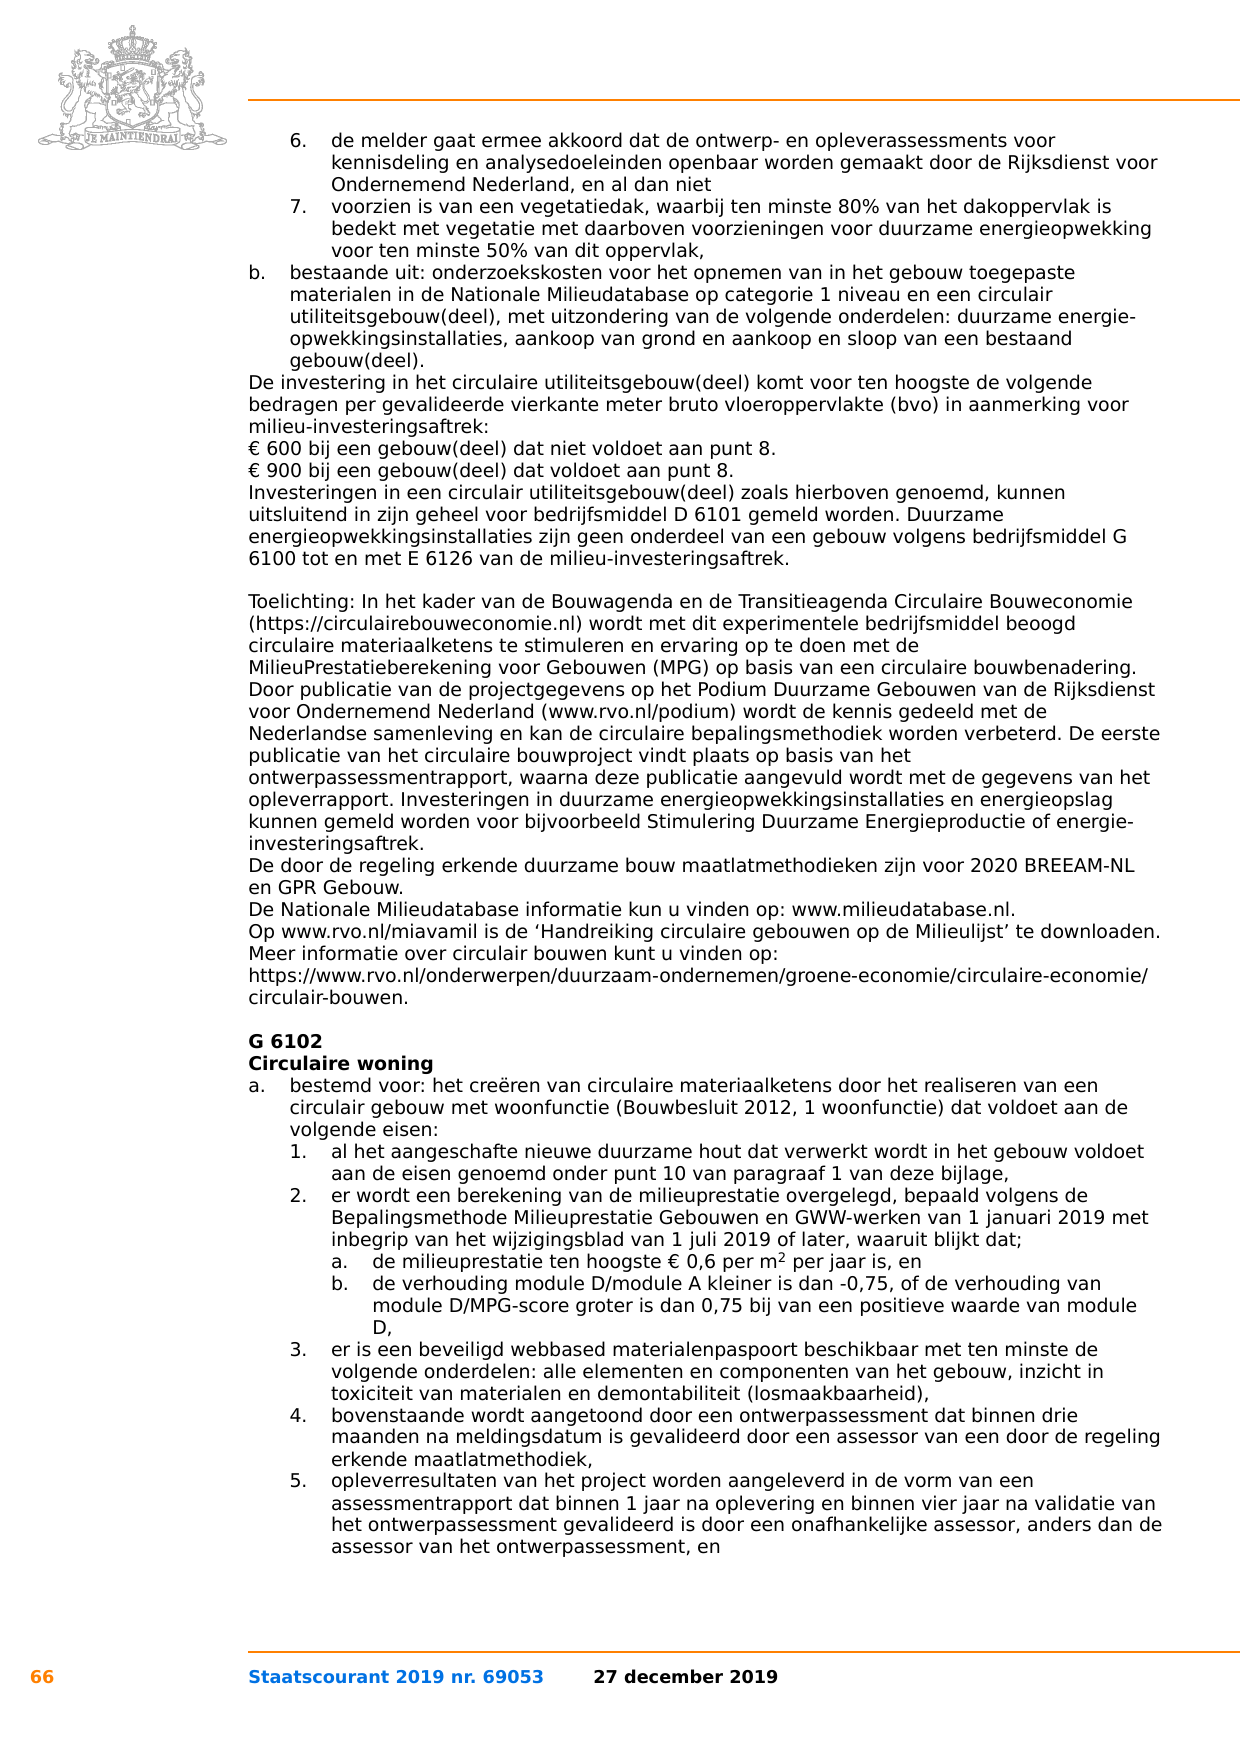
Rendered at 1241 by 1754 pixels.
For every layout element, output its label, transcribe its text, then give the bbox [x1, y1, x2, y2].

text 6. de melder gaat ermee akkoord dat de ontwerp- en opleverassessments voor kennisdeling en analysedoeleinden openbaar worden gemaakt door de Rijksdienst voor Ondernemend Nederland, en al dan niet [289, 130, 1163, 196]
text Circulaire woning [248, 1053, 1163, 1075]
text De Nationale Milieudatabase informatie kun u vinden op: www.milieudatabase.nl. [248, 899, 1163, 921]
text G 6102 [248, 1031, 1163, 1053]
text https://www.rvo.nl/onderwerpen/duurzaam-ondernemen/groene-economie/circulaire-economie/circulair-bouwen. [248, 965, 1163, 1009]
text 5. opleverresultaten van het project worden aangeleverd in de vorm van een assessmentrapport dat binnen 1 jaar na oplevering en binnen vier jaar na validatie van het ontwerpassessment gevalideerd is door een onafhankelijke assessor, anders dan de assessor van het ontwerpassessment, en [289, 1470, 1163, 1558]
text 1. al het aangeschafte nieuwe duurzame hout dat verwerkt wordt in het gebouw voldoet aan de eisen genoemd onder punt 10 van paragraaf 1 van deze bijlage, [289, 1141, 1163, 1185]
text Toelichting: In het kader van de Bouwagenda en de Transitieagenda Circulaire Bouweconomie (https://circulairebouweconomie.nl) wordt met dit experimentele bedrijfsmiddel beoogd circulaire materiaalketens te stimuleren en ervaring op te doen met de MilieuPrestatieberekening voor Gebouwen (MPG) op basis van een circulaire bouwbenadering. Door publicatie van de projectgegevens op het Podium Duurzame Gebouwen van de Rijksdienst voor Ondernemend Nederland (www.rvo.nl/podium) wordt de kennis gedeeld met de Nederlandse samenleving en kan de circulaire bepalingsmethodiek worden verbeterd. De eerste publicatie van het circulaire bouwproject vindt plaats op basis van het ontwerpassessmentrapport, waarna deze publicatie aangevuld wordt met de gegevens van het opleverrapport. Investeringen in duurzame energieopwekkingsinstallaties en energieopslag kunnen gemeld worden voor bijvoorbeeld Stimulering Duurzame Energieproductie of energie-investeringsaftrek. [248, 591, 1163, 855]
picture [38, 25, 227, 150]
text Op www.rvo.nl/miavamil is de ‘Handreiking circulaire gebouwen op de Milieulijst’ te downloaden. Meer informatie over circulair bouwen kunt u vinden op: [248, 921, 1163, 965]
text De investering in het circulaire utiliteitsgebouw(deel) komt voor ten hoogste de volgende bedragen per gevalideerde vierkante meter bruto vloeroppervlakte (bvo) in aanmerking voor milieu-investeringsaftrek: [248, 372, 1163, 438]
text € 600 bij een gebouw(deel) dat niet voldoet aan punt 8. [248, 438, 1163, 459]
text a. de milieuprestatie ten hoogste € 0,6 per m2 per jaar is, en [331, 1251, 1163, 1273]
text b. bestaande uit: onderzoekskosten voor het opnemen van in het gebouw toegepaste materialen in de Nationale Milieudatabase op categorie 1 niveau en een circulair utiliteitsgebouw(deel), met uitzondering van de volgende onderdelen: duurzame energie-opwekkingsinstallaties, aankoop van grond en aankoop en sloop van een bestaand gebouw(deel). [248, 262, 1163, 372]
text 2. er wordt een berekening van de milieuprestatie overgelegd, bepaald volgens de Bepalingsmethode Milieuprestatie Gebouwen en GWW-werken van 1 januari 2019 met inbegrip van het wijzigingsblad van 1 juli 2019 of later, waaruit blijkt dat; [289, 1185, 1163, 1251]
text De door de regeling erkende duurzame bouw maatlatmethodieken zijn voor 2020 BREEAM-NL en GPR Gebouw. [248, 855, 1163, 899]
text a. bestemd voor: het creëren van circulaire materiaalketens door het realiseren van een circulair gebouw met woonfunctie (Bouwbesluit 2012, 1 woonfunctie) dat voldoet aan de volgende eisen: [248, 1075, 1163, 1141]
text b. de verhouding module D/module A kleiner is dan -0,75, of de verhouding van module D/MPG-score groter is dan 0,75 bij van een positieve waarde van module D, [331, 1273, 1163, 1338]
text 3. er is een beveiligd webbased materialenpaspoort beschikbaar met ten minste de volgende onderdelen: alle elementen en componenten van het gebouw, inzicht in toxiciteit van materialen en demontabiliteit (losmaakbaarheid), [289, 1338, 1163, 1404]
text 7. voorzien is van een vegetatiedak, waarbij ten minste 80% van het dakoppervlak is bedekt met vegetatie met daarboven voorzieningen voor duurzame energieopwekking voor ten minste 50% van dit oppervlak, [289, 196, 1163, 262]
text € 900 bij een gebouw(deel) dat voldoet aan punt 8. [248, 459, 1163, 482]
text 4. bovenstaande wordt aangetoond door een ontwerpassessment dat binnen drie maanden na meldingsdatum is gevalideerd door een assessor van een door de regeling erkende maatlatmethodiek, [289, 1404, 1163, 1470]
text Investeringen in een circulair utiliteitsgebouw(deel) zoals hierboven genoemd, kunnen uitsluitend in zijn geheel voor bedrijfsmiddel D 6101 gemeld worden. Duurzame energieopwekkingsinstallaties zijn geen onderdeel van een gebouw volgens bedrijfsmiddel G 6100 tot en met E 6126 van de milieu-investeringsaftrek. [248, 482, 1163, 569]
